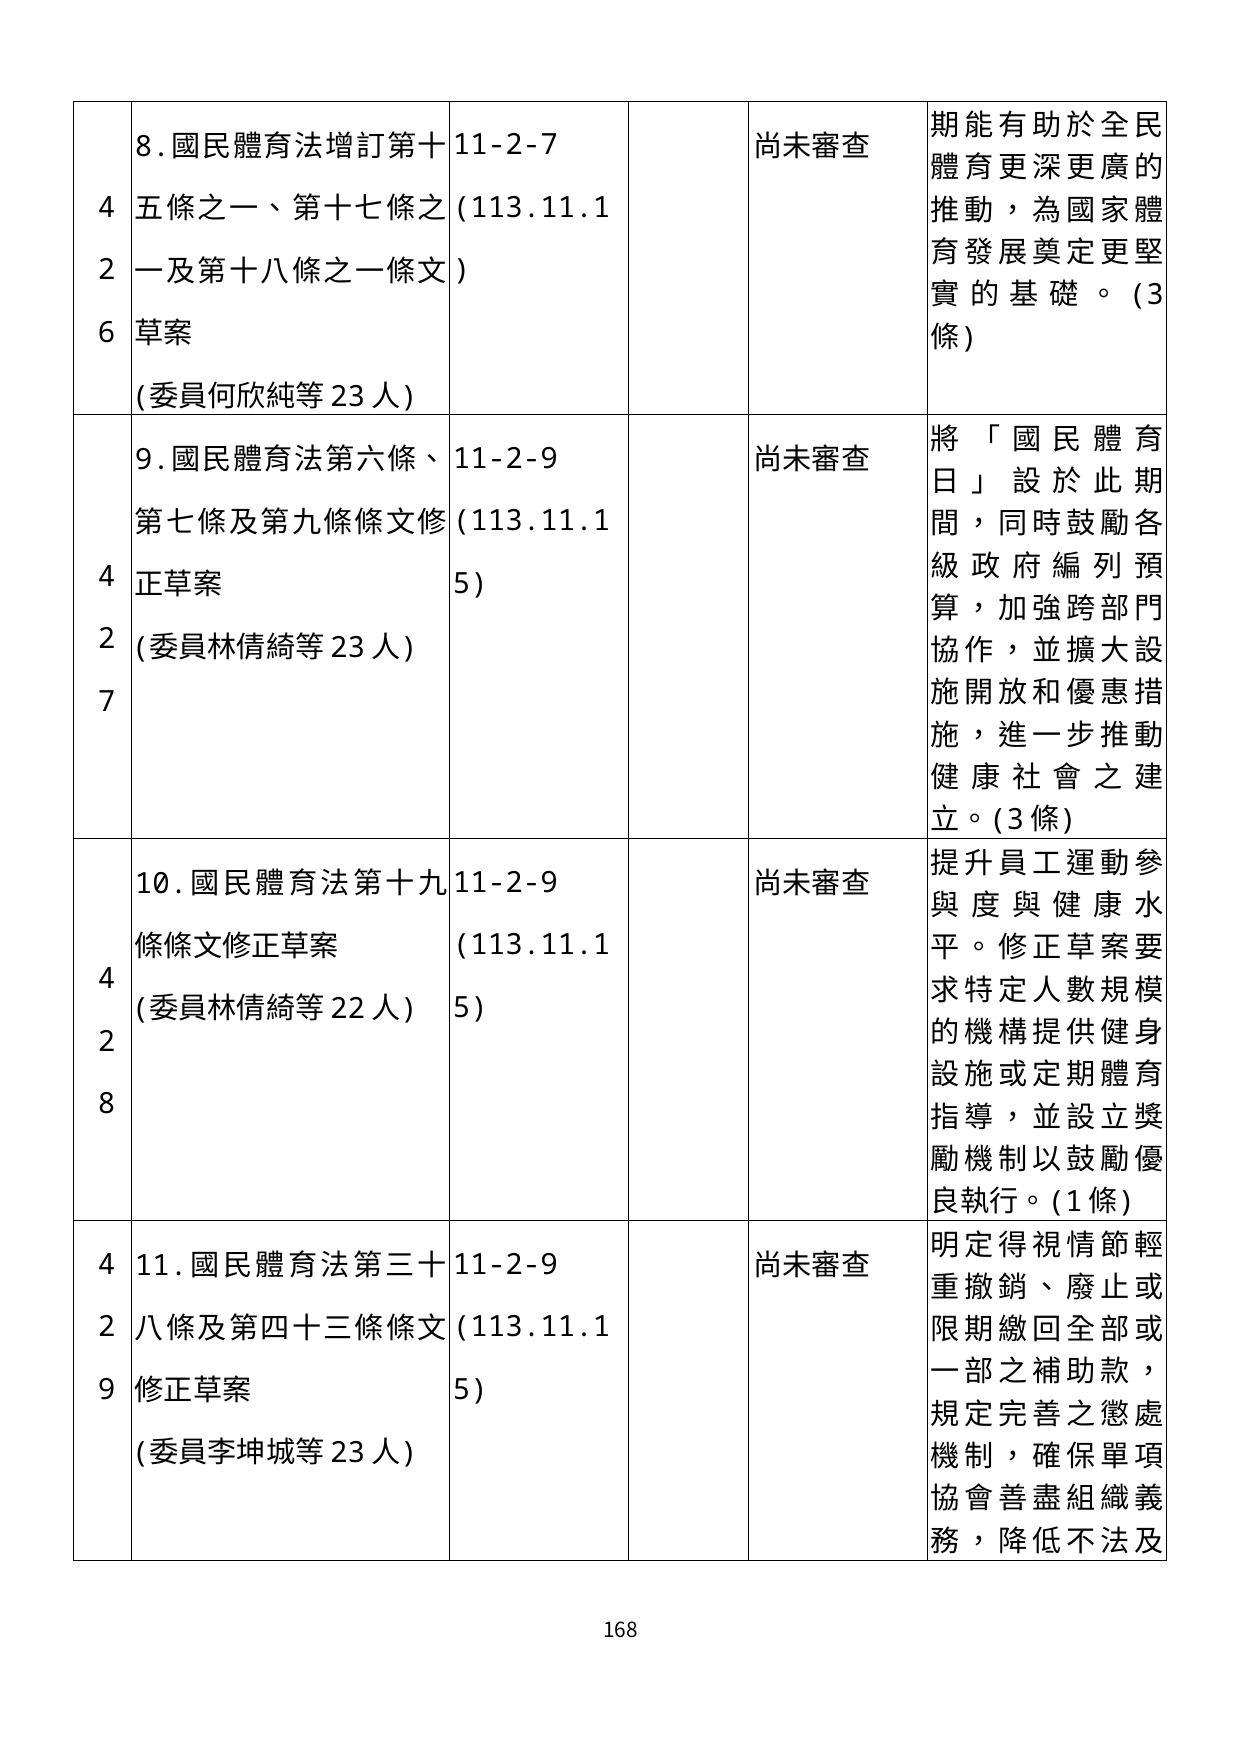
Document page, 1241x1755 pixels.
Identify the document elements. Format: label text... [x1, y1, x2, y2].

table_cell [629, 839, 748, 1220]
table_cell 8.國民體育法增訂第十五條之一、第十七條之一及第十八條之一條文草案 (委員何欣純等23人) [132, 102, 449, 414]
table_cell [74, 415, 131, 838]
table_cell [74, 102, 131, 414]
table_cell 明定得視情節輕重撤銷、廢止或限期繳回全部或一部之補助款，規定完善之懲處機制，確保單項協會善盡組織義務，降低不法及 [928, 1221, 1166, 1559]
table_cell 11-2-9 (113.11.15) [450, 1221, 628, 1559]
table_cell 11-2-7 (113.11.1) [450, 102, 628, 414]
table_cell [629, 102, 748, 414]
table_cell 11-2-9 (113.11.15) [450, 839, 628, 1220]
table_cell 提升員工運動參與度與健康水平。修正草案要求特定人數規模的機構提供健身設施或定期體育指導，並設立獎勵機制以鼓勵優良執行。(1條) [928, 839, 1166, 1220]
table_cell 將「國民體育日」設於此期間，同時鼓勵各級政府編列預算，加強跨部門協作，並擴大設施開放和優惠措施，進一步推動健康社會之建立。(3條) [928, 415, 1166, 838]
table_cell 尚未審查 [749, 839, 927, 1220]
table_cell 期能有助於全民體育更深更廣的推動，為國家體育發展奠定更堅實的基礎。(3條) [928, 102, 1166, 414]
table_cell 尚未審查 [749, 102, 927, 414]
table_cell 11-2-9 (113.11.15) [450, 415, 628, 838]
table_cell 9.國民體育法第六條、第七條及第九條條文修正草案 (委員林倩綺等23人) [132, 415, 449, 838]
table_cell 尚未審查 [749, 1221, 927, 1559]
table_cell 11.國民體育法第三十八條及第四十三條條文修正草案 (委員李坤城等23人) [132, 1221, 449, 1559]
table_cell [74, 1221, 131, 1559]
table_cell [629, 1221, 748, 1559]
table_cell [74, 839, 131, 1220]
table_cell 尚未審查 [749, 415, 927, 838]
table_cell 10.國民體育法第十九條條文修正草案 (委員林倩綺等22人) [132, 839, 449, 1220]
table_cell [629, 415, 748, 838]
